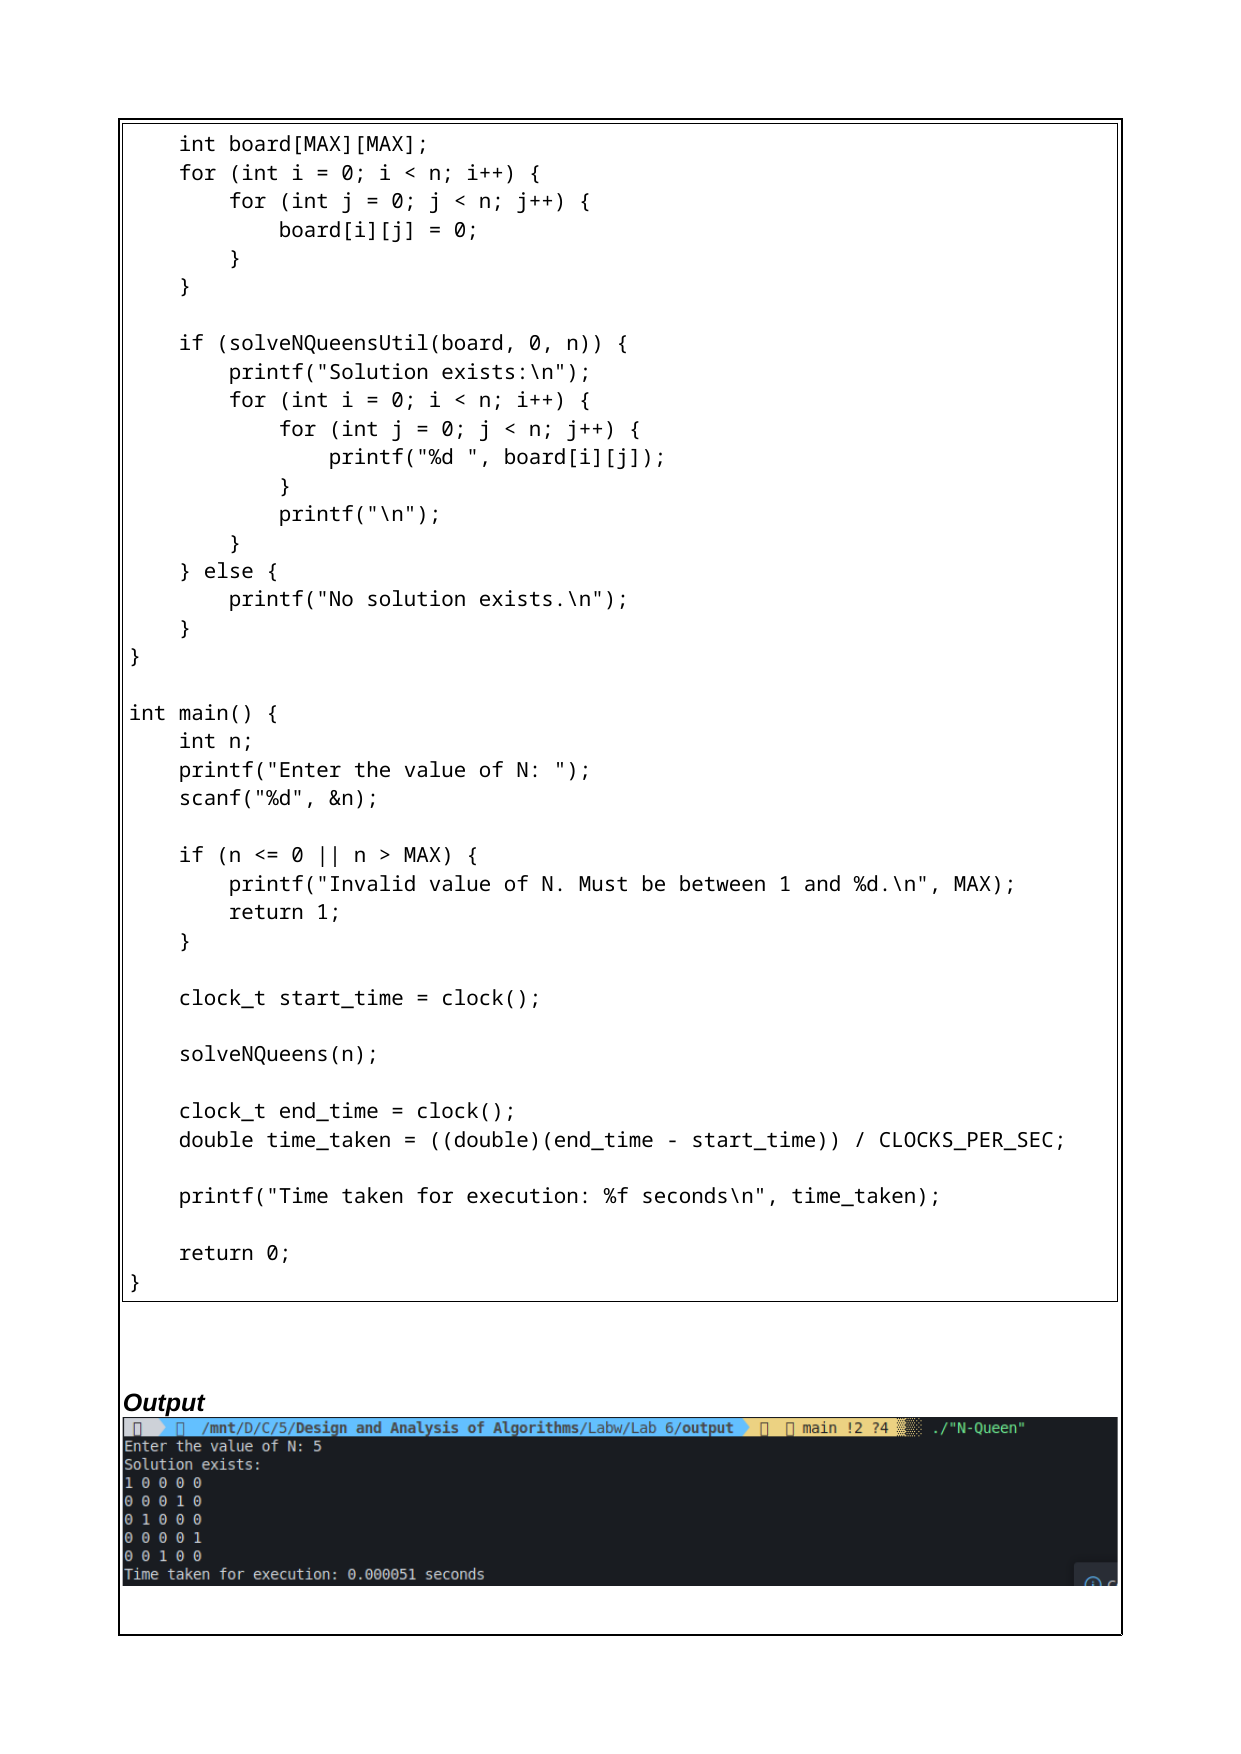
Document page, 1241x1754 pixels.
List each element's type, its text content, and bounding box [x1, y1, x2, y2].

picture [122, 1417, 1118, 1586]
text Output [123, 1388, 1118, 1417]
table_header int board[MAX][MAX]; for (int i = 0; i < n; i++) { for (int j = 0; j < n; j++) { board[i][j] = 0; } } if (solveNQueensUtil(board, 0, n)) { printf("Solution exists:\n"); for (int i = 0; i < n; i++) { for (int j = 0; j < n; j++) { printf("%d ", board[i][j]); } printf("\n"); } } else { printf("No solution exists.\n"); } } int main() { int n; printf("Enter the value of N: "); scanf("%d", &n); if (n <= 0 || n > MAX) { printf("Invalid value of N. Must be between 1 and %d.\n", MAX); return 1; } clock_t start_time = clock(); solveNQueens(n); clock_t end_time = clock(); double time_taken = ((double)(end_time - start_time)) / CLOCKS_PER_SEC; printf("Time taken for execution: %f seconds\n", time_taken); return 0; } [123, 124, 1117, 1301]
